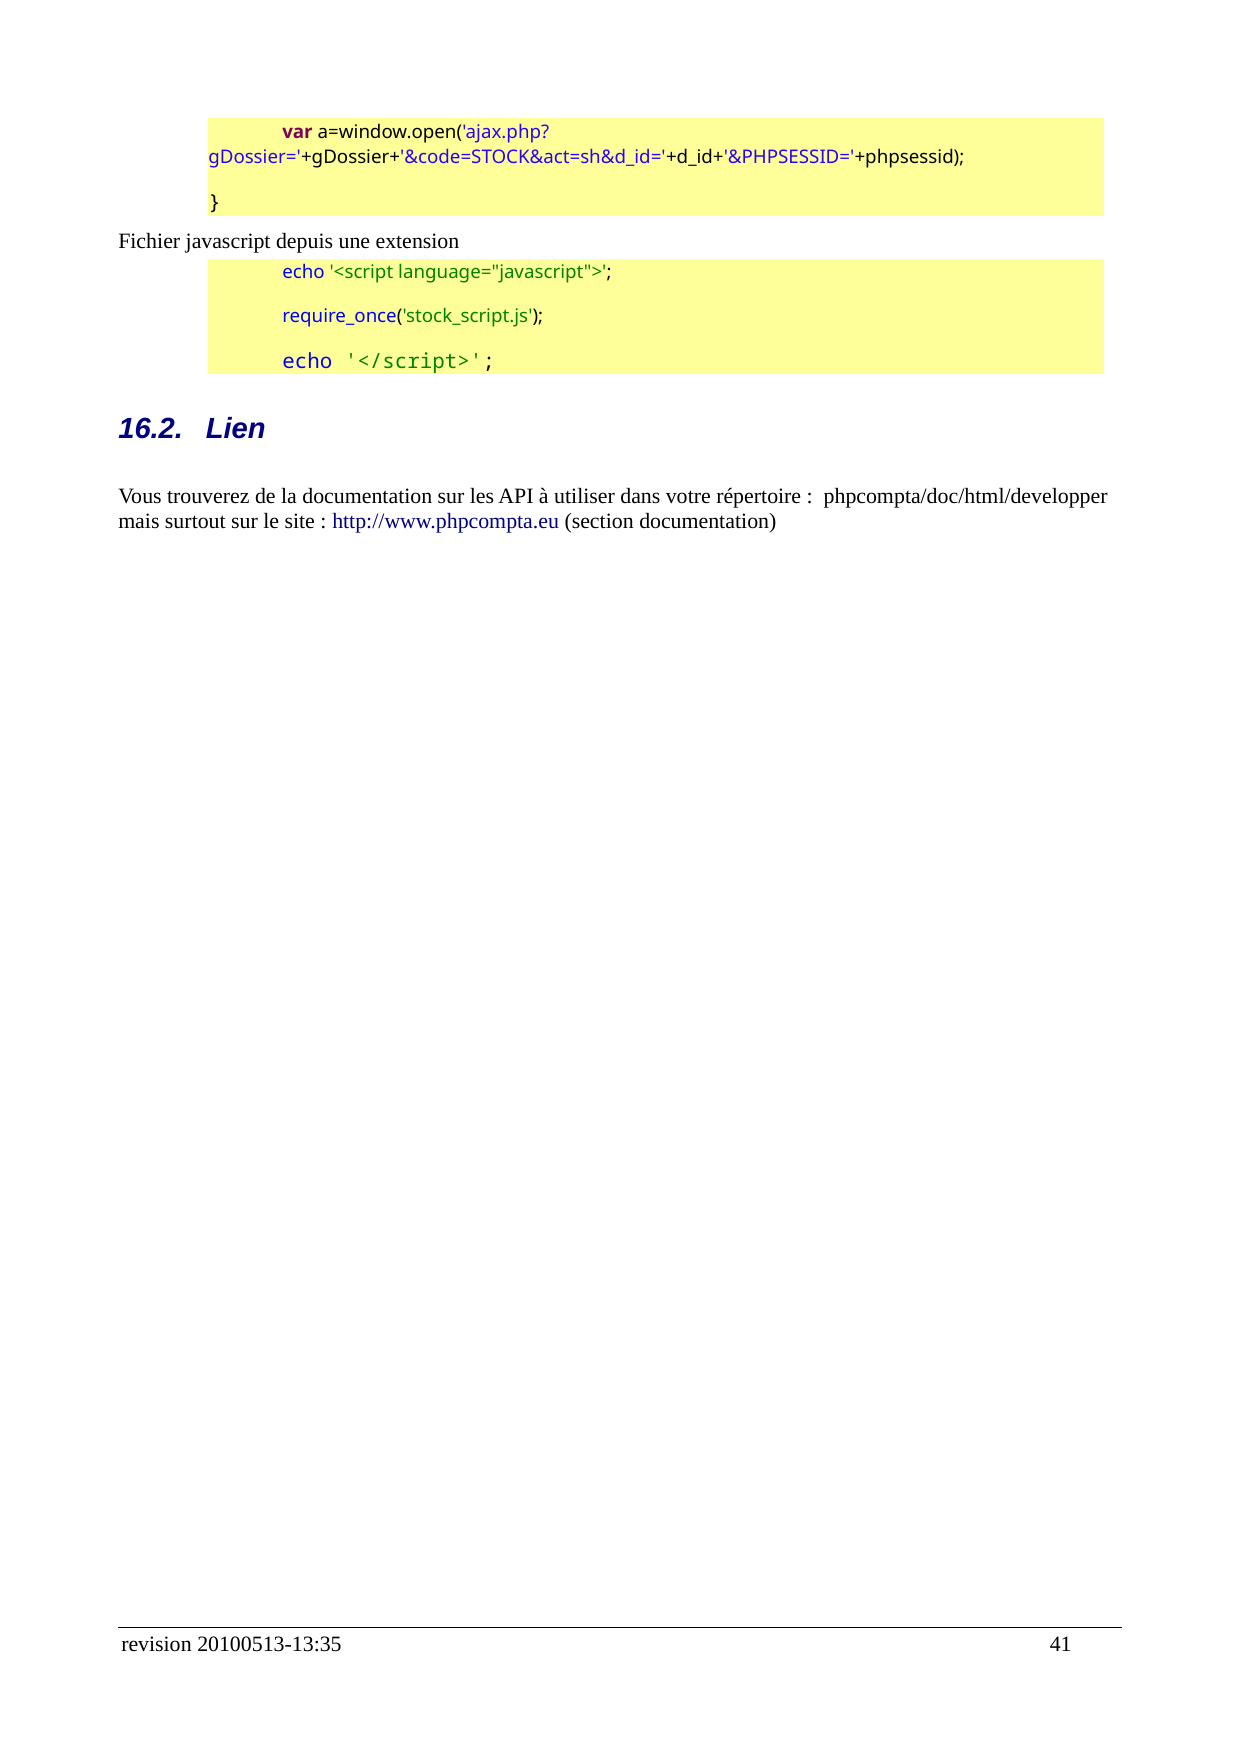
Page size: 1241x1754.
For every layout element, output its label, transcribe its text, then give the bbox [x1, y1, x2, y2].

text var a=window.open('ajax.php?gDossier='+gDossier+'&code=STOCK&act=sh&d_id='+d_id+'&PHPSESSID='+phpsessid); [208, 118, 1104, 169]
text Fichier javascript depuis une extension [118, 228, 1122, 253]
text require_once('stock_script.js'); [208, 302, 1104, 328]
text echo '</script>'; [208, 346, 1104, 374]
text Vous trouverez de la documentation sur les API à utiliser dans votre répertoire : phpcompta/doc/html/developper mais surtout sur le site : http://www.phpcompta.eu (section documentation) [118, 483, 1122, 533]
text } [208, 187, 1104, 216]
subtitle Lien [118, 411, 1122, 445]
text echo '<script language="javascript">'; [208, 259, 1104, 284]
